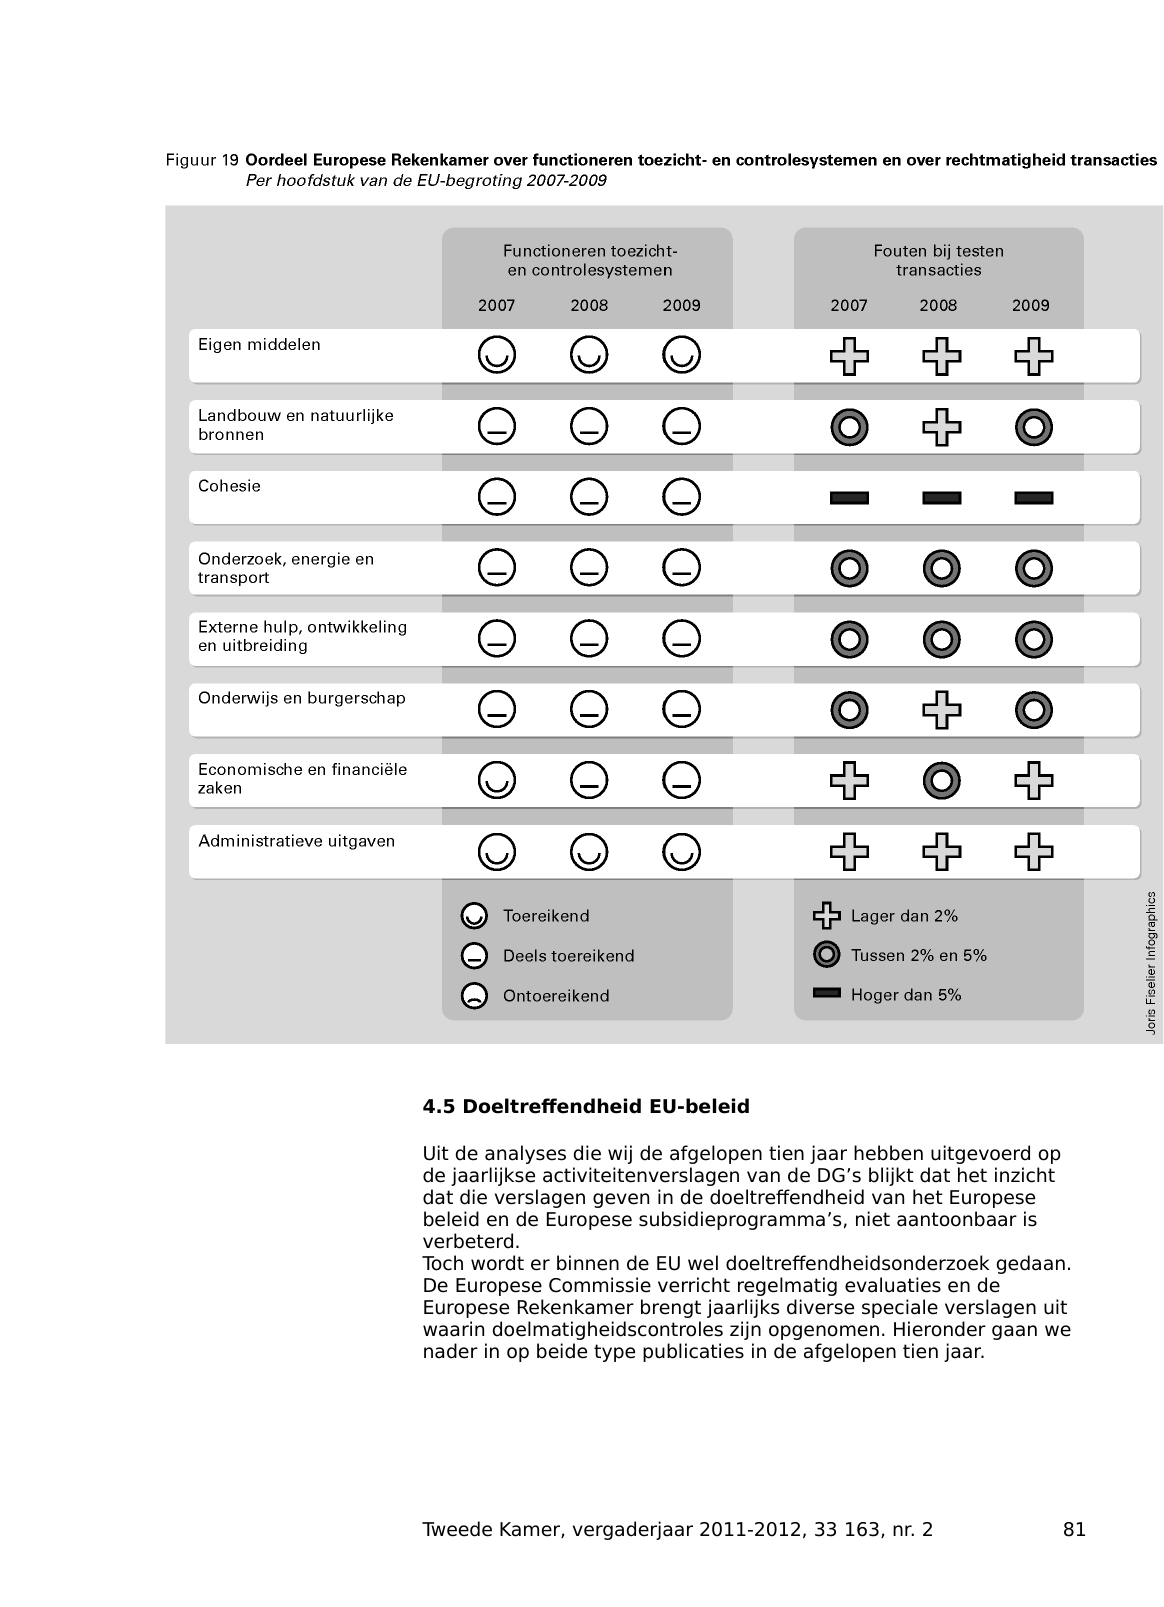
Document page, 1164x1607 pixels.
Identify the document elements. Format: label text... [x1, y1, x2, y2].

text Uit de analyses die wij de afgelopen tien jaar hebben uitgevoerd op de jaarlijkse activiteitenverslagen van de DG’s blijkt dat het inzicht dat die verslagen geven in de doeltreffendheid van het Europese beleid en de Europese subsidieprogramma’s, niet aantoonbaar is verbeterd. [422, 1143, 1087, 1253]
picture [165, 152, 1164, 1044]
text Toch wordt er binnen de EU wel doeltreffendheidsonderzoek gedaan. De Europese Commissie verricht regelmatig evaluaties en de Europese Rekenkamer brengt jaarlijks diverse speciale verslagen uit waarin doelmatigheidscontroles zijn opgenomen. Hieronder gaan we nader in op beide type publicaties in de afgelopen tien jaar. [422, 1253, 1087, 1363]
subtitle 4.5 Doeltreffendheid EU-beleid [422, 1096, 1087, 1118]
